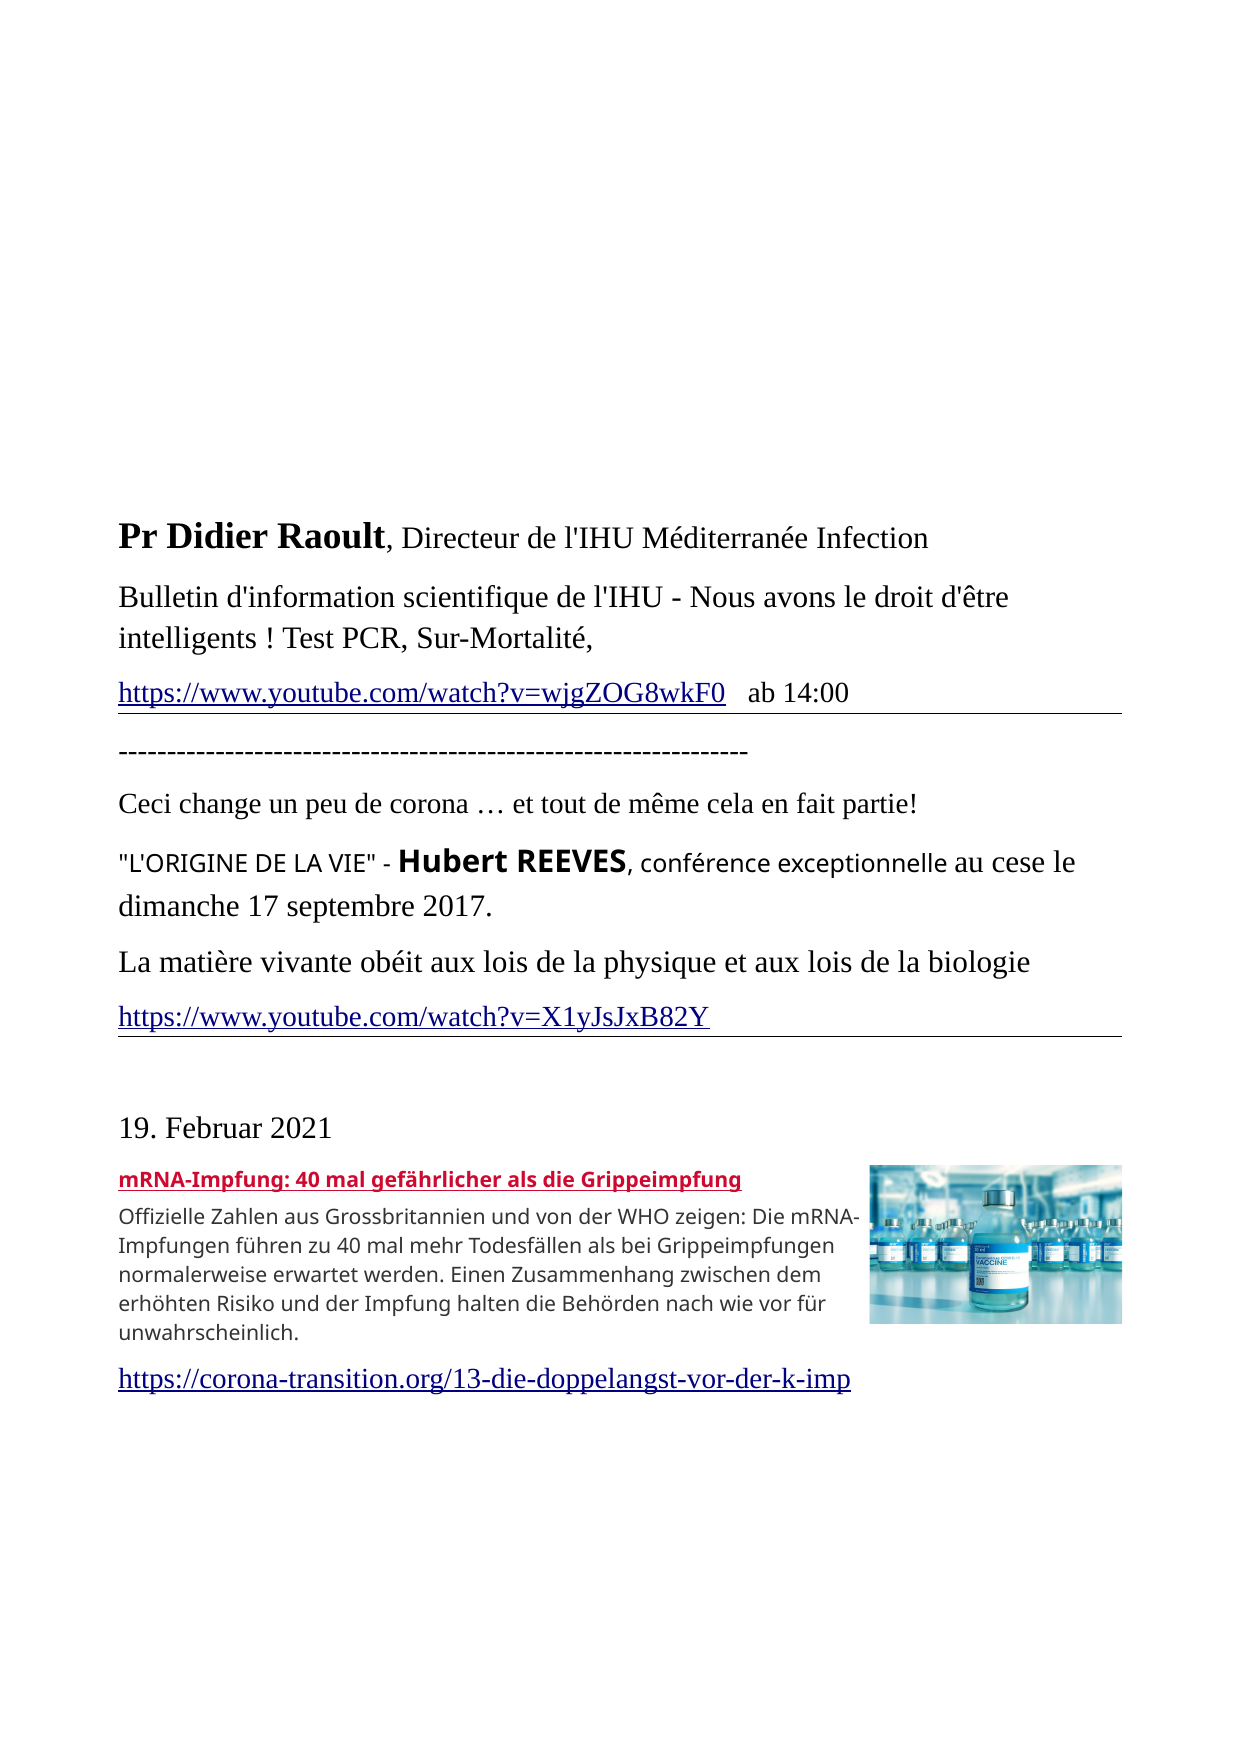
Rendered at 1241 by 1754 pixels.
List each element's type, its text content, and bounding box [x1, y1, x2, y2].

text Bulletin d'information scientifique de l'IHU - Nous avons le droit d'être intelligents ! Test PCR, Sur-Mortalité, [118, 578, 1122, 655]
text Offizielle Zahlen aus Grossbritannien und von der WHO zeigen: Die mRNA-Impfungen führen zu 40 mal mehr Todesfällen als bei Grippeimpfungen normalerweise erwartet werden. Einen Zusammenhang zwischen dem erhöhten Risiko und der Impfung halten die Behörden nach wie vor für unwahrscheinlich. [118, 1202, 1122, 1346]
text La matière vivante obéit aux lois de la physique et aux lois de la biologie [118, 943, 1122, 979]
text ----------------------------------------------------------------- [118, 733, 1122, 766]
text https://www.youtube.com/watch?v=wjgZOG8wkF0 ab 14:00 [118, 675, 1122, 713]
picture [869, 1165, 1123, 1324]
text mRNA-Impfung: 40 mal gefährlicher als die Grippeimpfung [118, 1165, 869, 1194]
text Pr Didier Raoult, Directeur de l'IHU Méditerranée Infection [118, 514, 1122, 557]
text Ceci change un peu de corona … et tout de même cela en fait partie! [118, 786, 1122, 819]
text "L'ORIGINE DE LA VIE" - Hubert REEVES, conférence exceptionnelle au cese le dimanche 17 septembre 2017. [118, 839, 1122, 923]
text https://corona-transition.org/13-die-doppelangst-vor-der-k-imp [118, 1361, 1122, 1394]
text 19. Februar 2021 [118, 1109, 1122, 1145]
text https://www.youtube.com/watch?v=X1yJsJxB82Y [118, 999, 1122, 1036]
